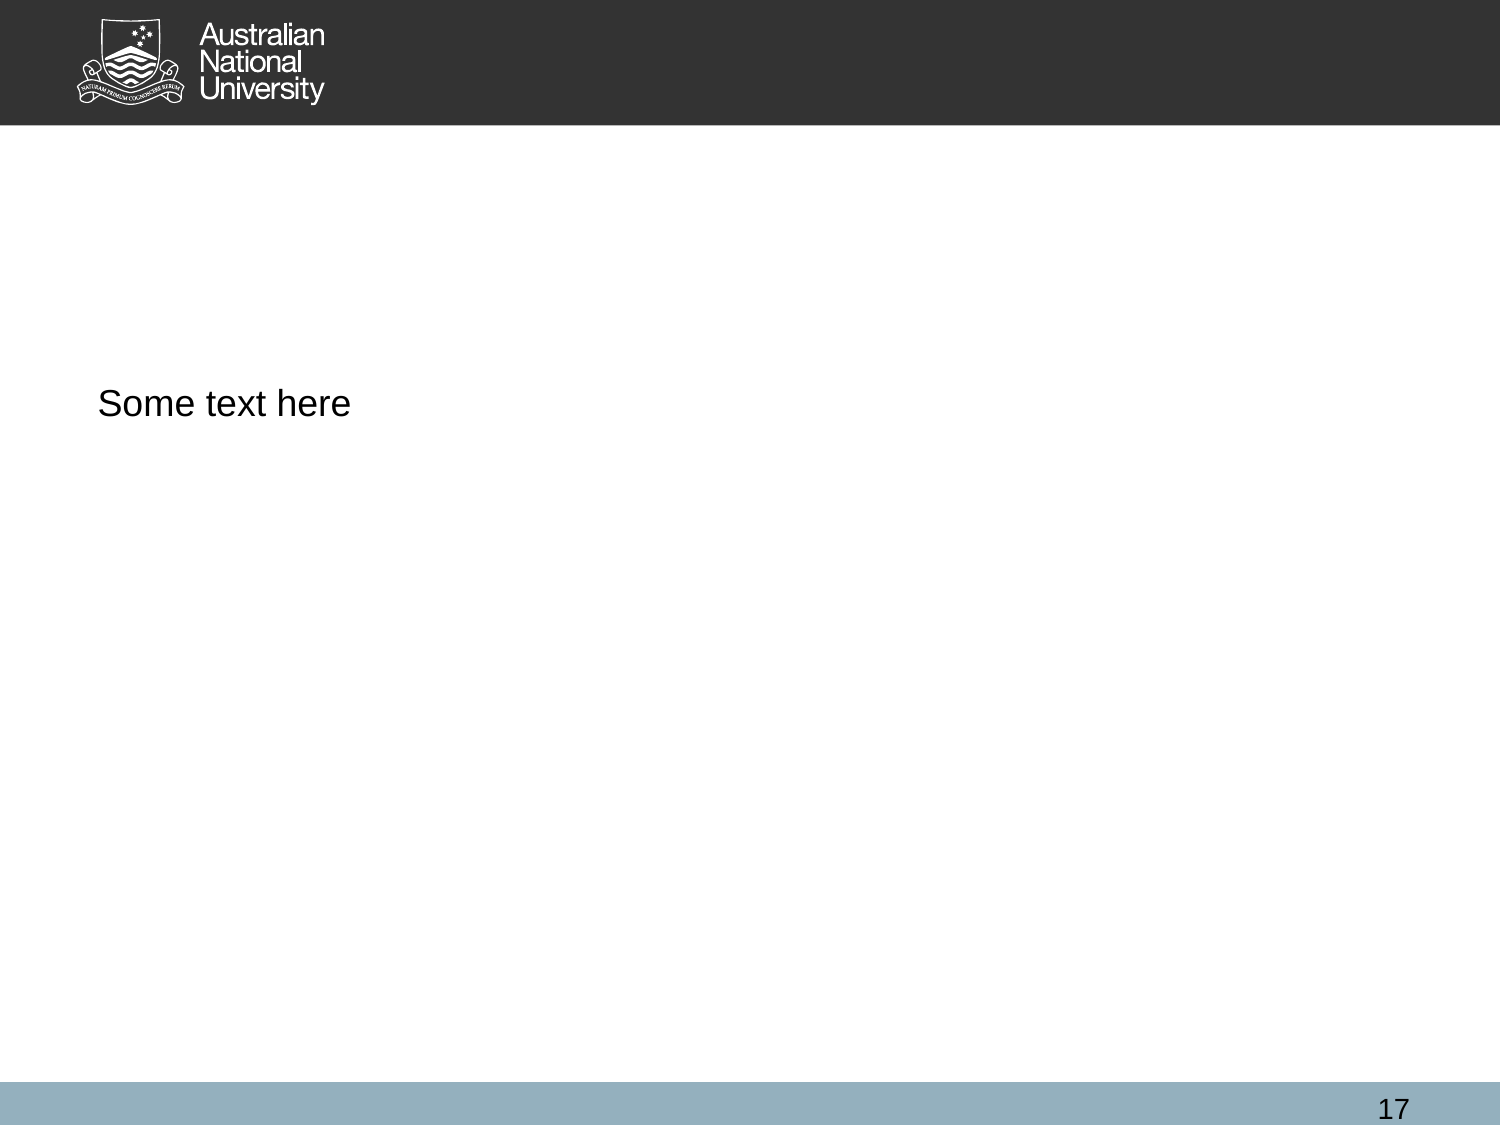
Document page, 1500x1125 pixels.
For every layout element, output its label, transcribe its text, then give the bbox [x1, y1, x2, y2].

text_box [1328, 1082, 1426, 1118]
text_box Some text here [82, 372, 1430, 432]
